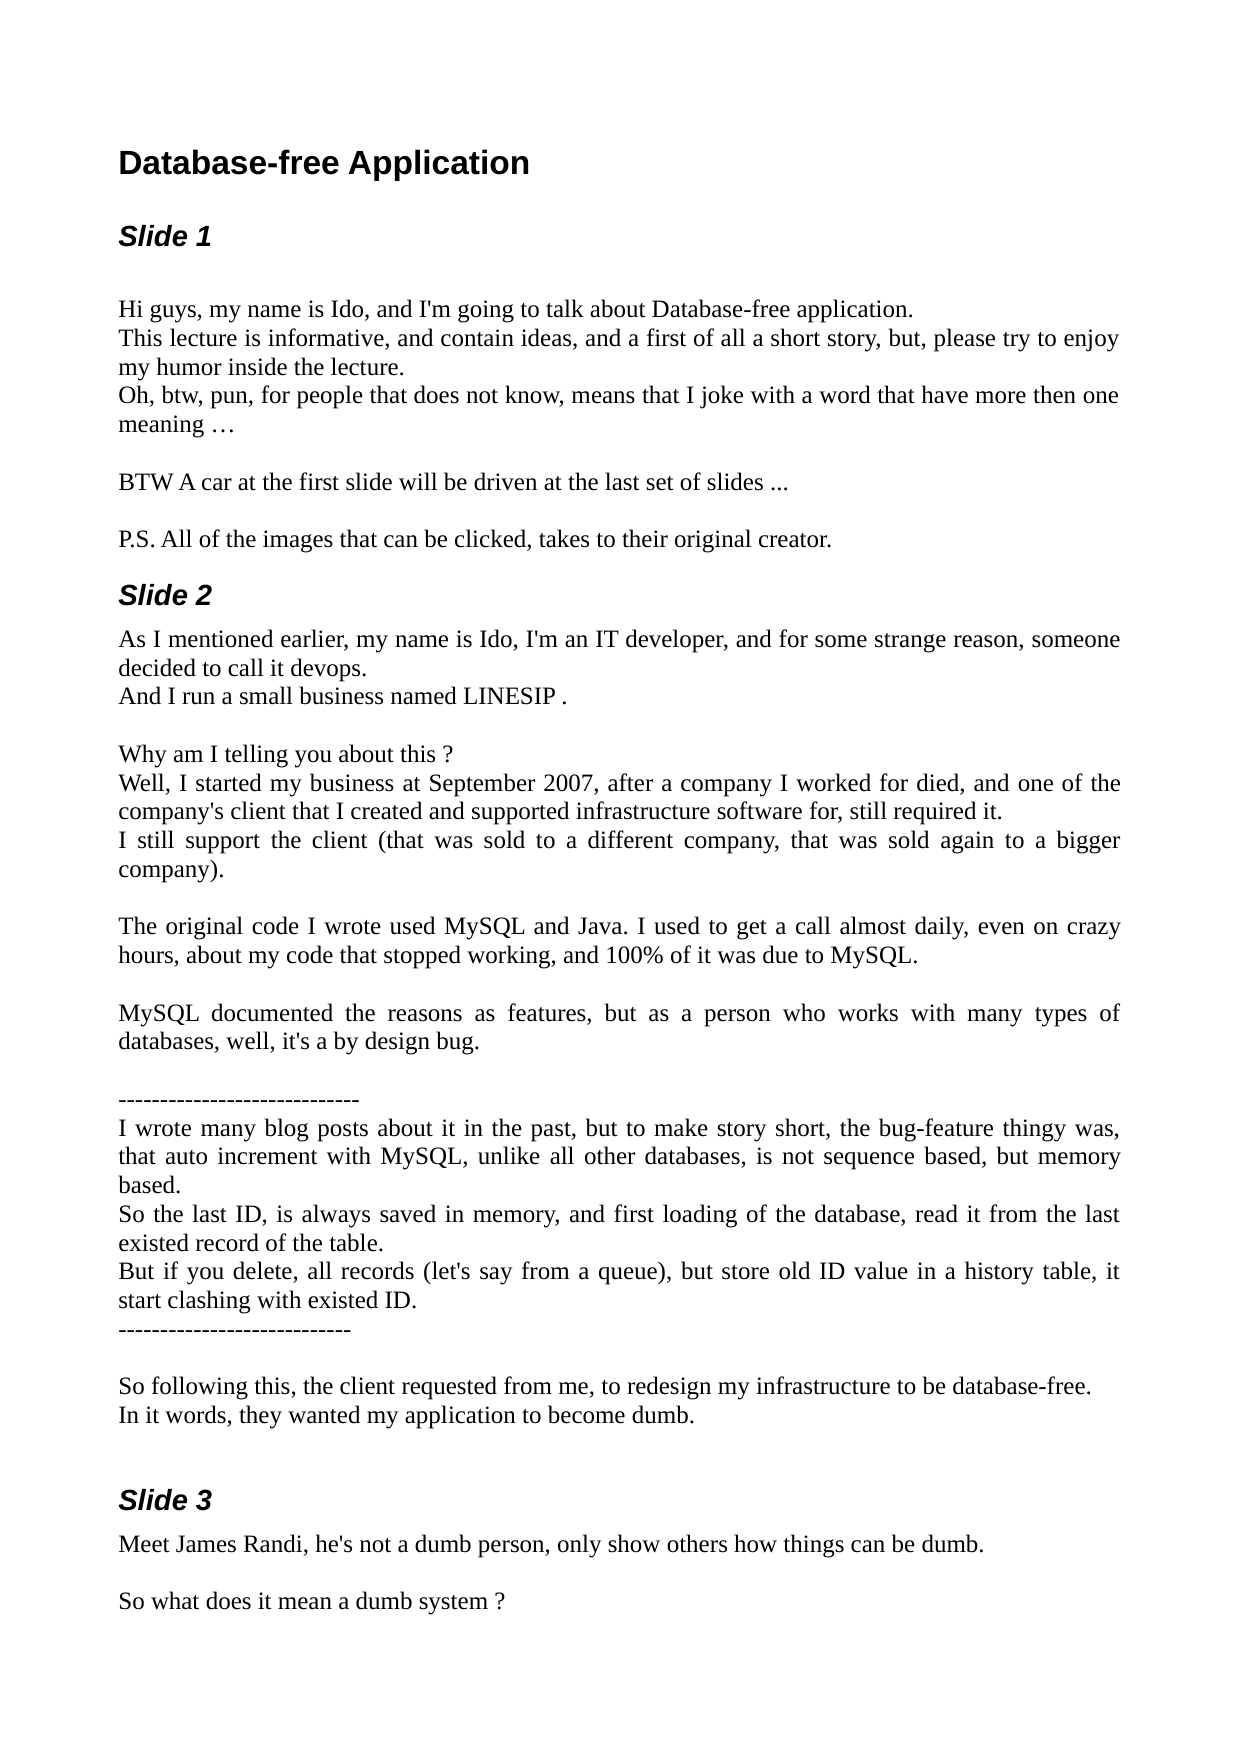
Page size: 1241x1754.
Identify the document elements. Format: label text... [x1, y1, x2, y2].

text P.S. All of the images that can be clicked, takes to their original creator. [118, 524, 1122, 553]
text But if you delete, all records (let's say from a queue), but store old ID value in a history table, it start clashing with existed ID. [118, 1256, 1122, 1314]
text So what does it mean a dumb system ? [118, 1586, 1122, 1615]
text Hi guys, my name is Ido, and I'm going to talk about Database-free application. [118, 294, 1122, 323]
subtitle Slide 1 [118, 219, 1122, 253]
text I still support the client (that was sold to a different company, that was sold again to a bigger company). [118, 825, 1122, 883]
text As I mentioned earlier, my name is Ido, I'm an IT developer, and for some strange reason, someone decided to call it devops. [118, 624, 1122, 681]
text ---------------------------- [118, 1314, 1122, 1343]
subtitle Slide 2 [118, 578, 1122, 611]
text And I run a small business named LINESIP . [118, 681, 1122, 710]
text In it words, they wanted my application to become dumb. [118, 1400, 1122, 1429]
text BTW A car at the first slide will be driven at the last set of slides ... [118, 467, 1122, 495]
text Why am I telling you about this ? [118, 739, 1122, 768]
text So the last ID, is always saved in memory, and first loading of the database, read it from the last existed record of the table. [118, 1199, 1122, 1256]
subtitle Database-free Application [118, 143, 1122, 182]
text ----------------------------- [118, 1084, 1122, 1113]
text So following this, the client requested from me, to redesign my infrastructure to be database-free. [118, 1371, 1122, 1400]
text MySQL documented the reasons as features, but as a person who works with many types of databases, well, it's a by design bug. [118, 998, 1122, 1055]
text The original code I wrote used MySQL and Java. I used to get a call almost daily, even on crazy hours, about my code that stopped working, and 100% of it was due to MySQL. [118, 911, 1122, 969]
subtitle Slide 3 [118, 1483, 1122, 1516]
text I wrote many blog posts about it in the past, but to make story short, the bug-feature thingy was, that auto increment with MySQL, unlike all other databases, is not sequence based, but memory based. [118, 1113, 1122, 1199]
text Oh, btw, pun, for people that does not know, means that I joke with a word that have more then one meaning … [118, 380, 1122, 438]
text Well, I started my business at September 2007, after a company I worked for died, and one of the company's client that I created and supported infrastructure software for, still required it. [118, 768, 1122, 825]
text This lecture is informative, and contain ideas, and a first of all a short story, but, please try to enjoy my humor inside the lecture. [118, 323, 1122, 380]
text Meet James Randi, he's not a dumb person, only show others how things can be dumb. [118, 1529, 1122, 1557]
